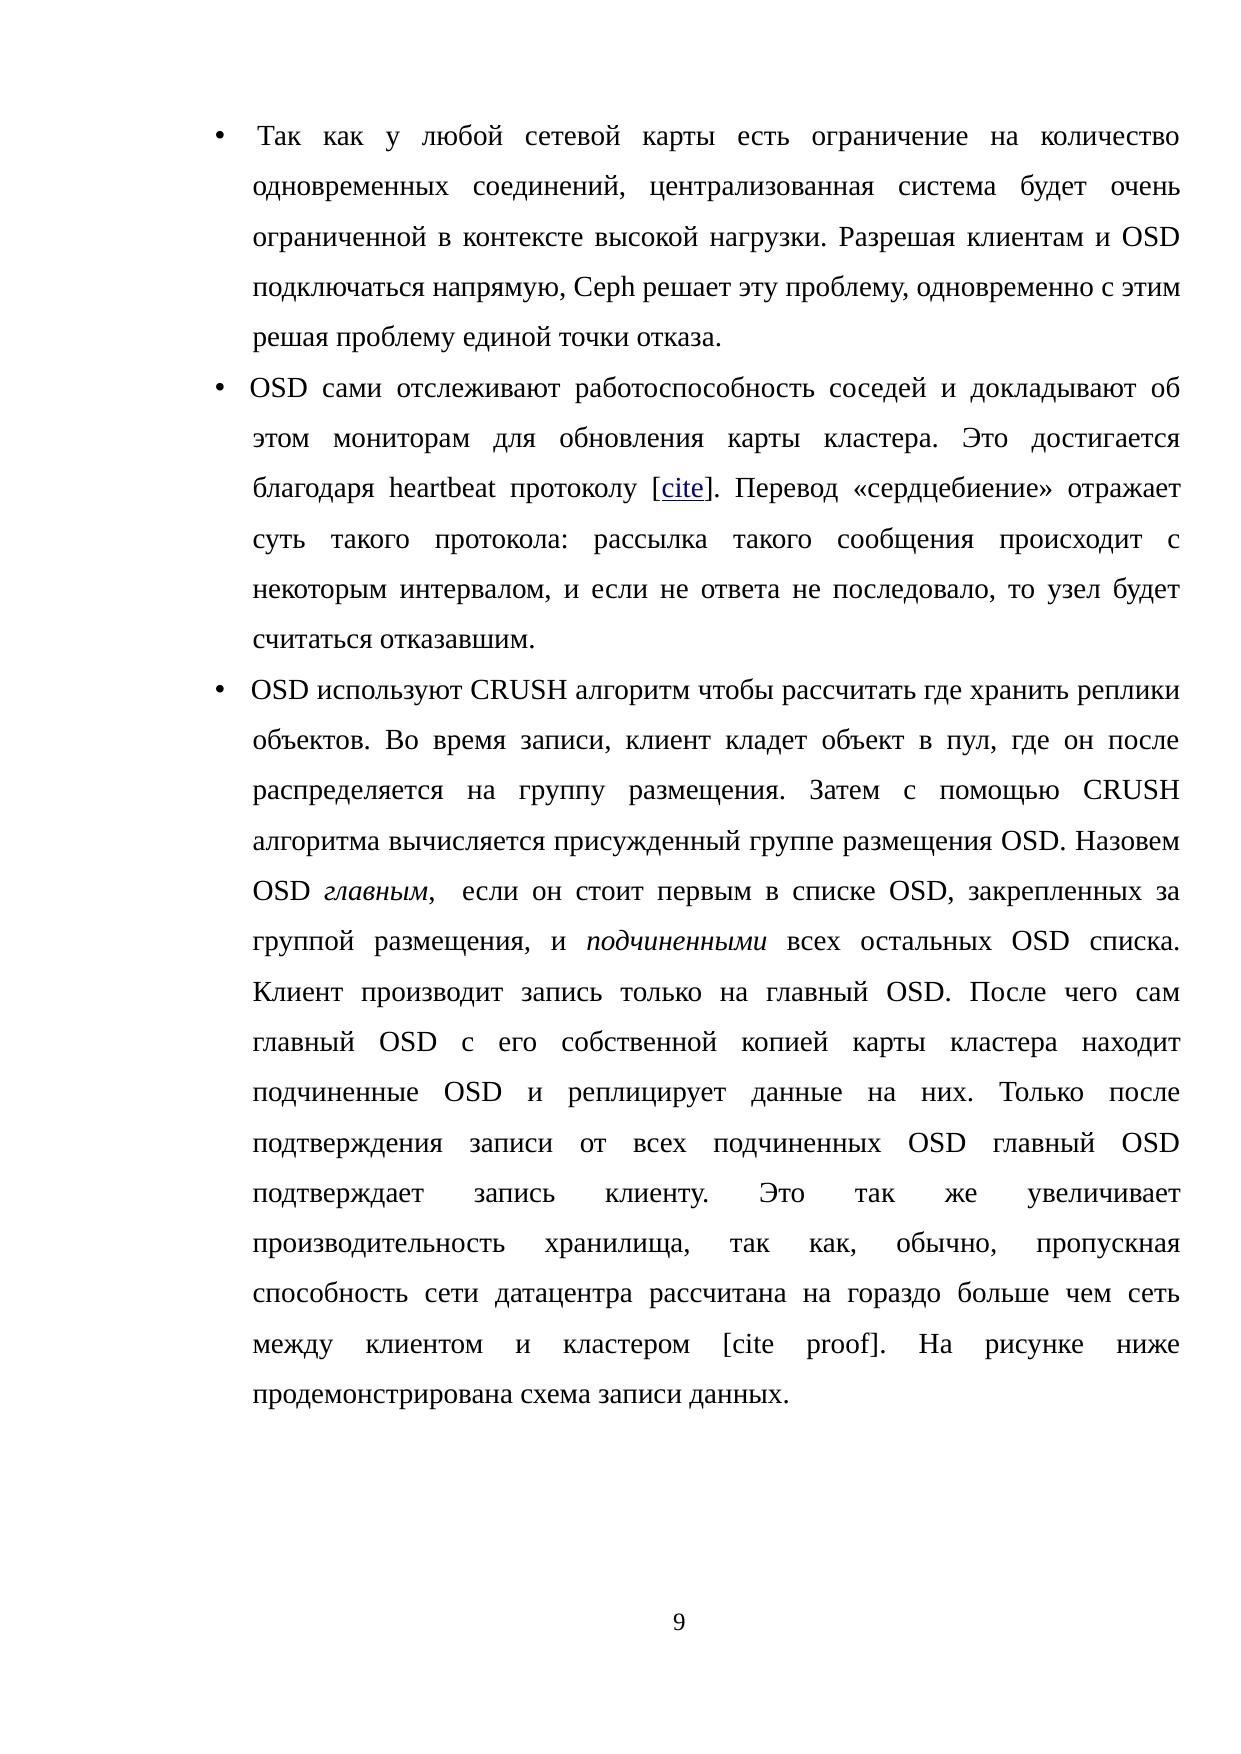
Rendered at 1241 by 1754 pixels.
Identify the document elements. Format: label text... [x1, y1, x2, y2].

list OSD сами отслеживают работоспособность соседей и докладывают об этом мониторам для обновления карты кластера. Это достигается благодаря heartbeat протоколу [cite]. Перевод «сердцебиение» отражает суть такого протокола: рассылка такого сообщения происходит с некоторым интервалом, и если не ответа не последовало, то узел будет считаться отказавшим. [215, 370, 1181, 655]
list OSD используют CRUSH алгоритм чтобы рассчитать где хранить реплики объектов. Во время записи, клиент кладет объект в пул, где он после распределяется на группу размещения. Затем с помощью CRUSH алгоритма вычисляется присужденный группе размещения OSD. Назовем OSD главным, если он стоит первым в списке OSD, закрепленных за группой размещения, и подчиненными всех остальных OSD списка. Клиент производит запись только на главный OSD. После чего сам главный OSD с его собственной копией карты кластера находит подчиненные OSD и реплицирует данные на них. Только после подтверждения записи от всех подчиненных OSD главный OSD подтверждает запись клиенту. Это так же увеличивает производительность хранилища, так как, обычно, пропускная способность сети датацентра рассчитана на гораздо больше чем сеть между клиентом и кластером [cite proof]. На рисунке ниже продемонстрирована схема записи данных. [215, 672, 1181, 1410]
list Так как у любой сетевой карты есть ограничение на количество одновременных соединений, централизованная система будет очень ограниченной в контексте высокой нагрузки. Разрешая клиентам и OSD подключаться напрямую, Ceph решает эту проблему, одновременно с этим решая проблему единой точки отказа. [215, 118, 1181, 353]
